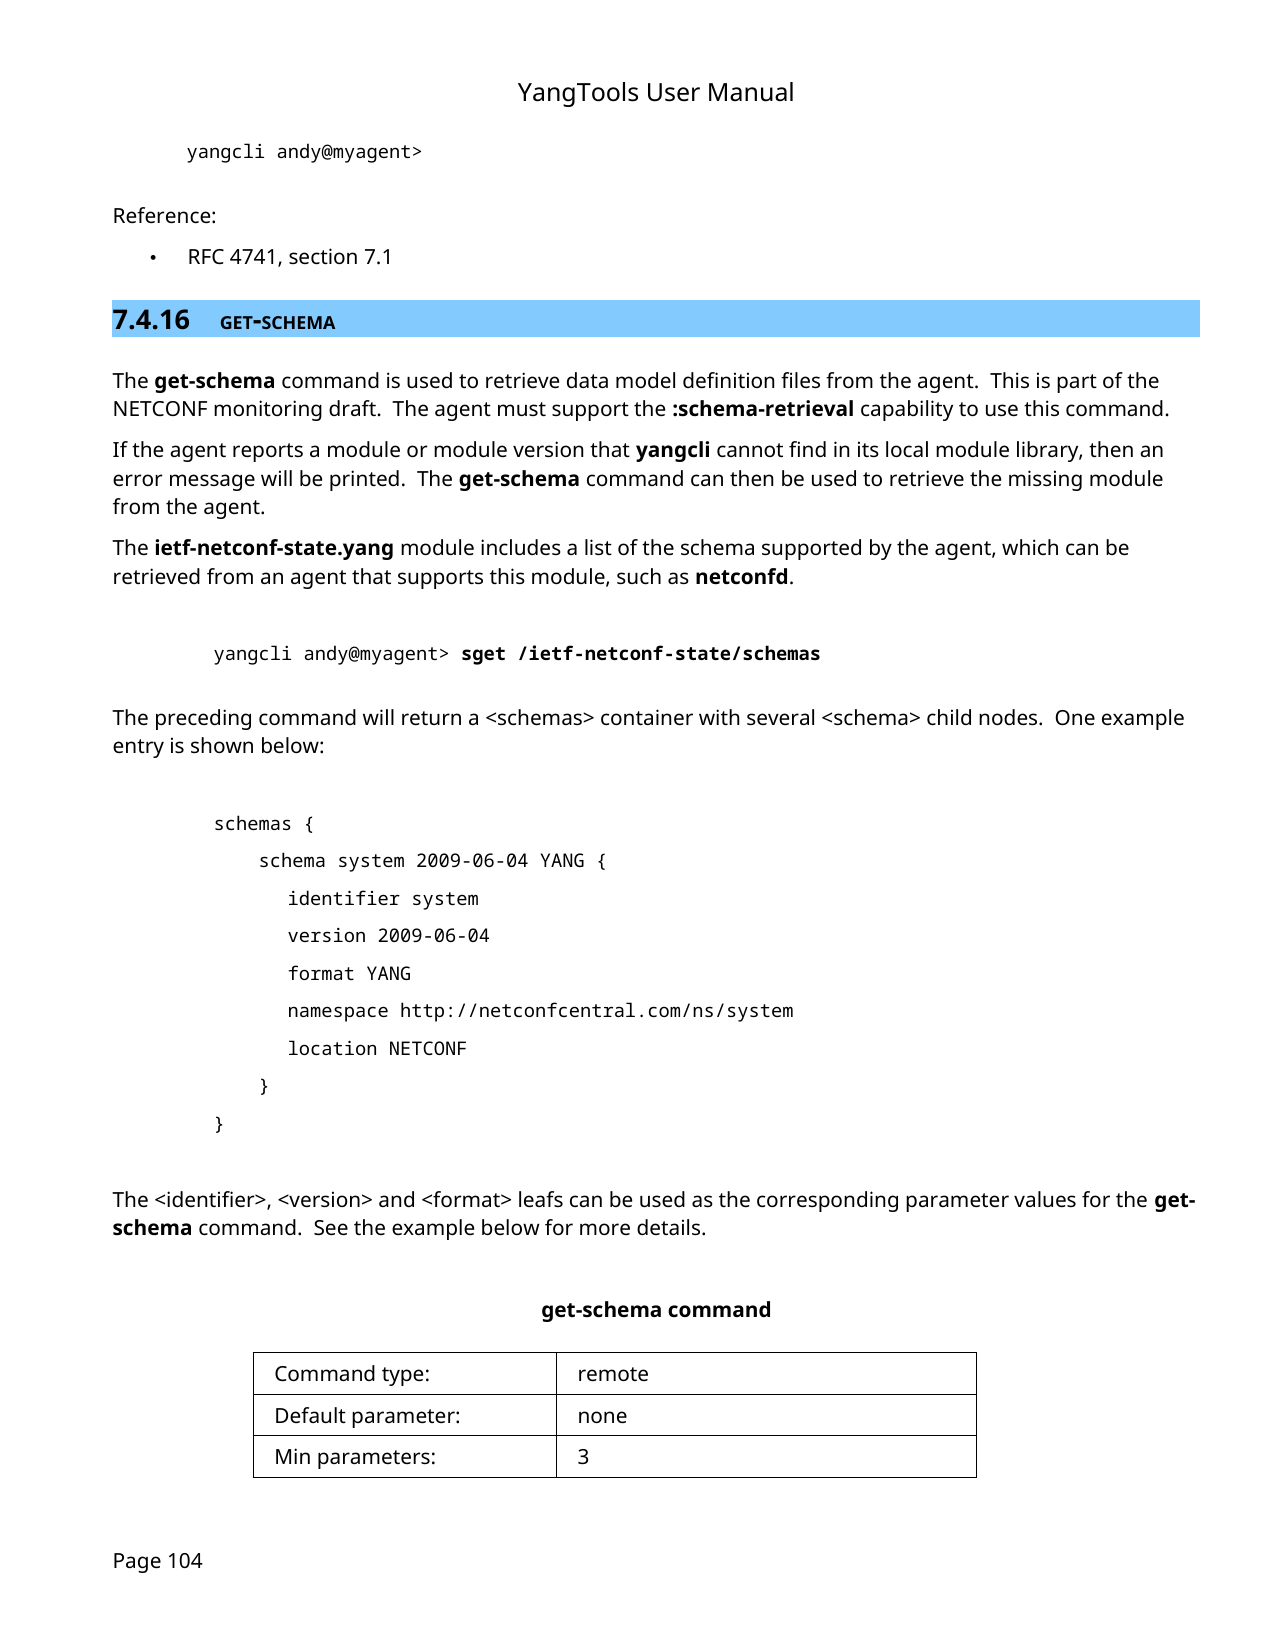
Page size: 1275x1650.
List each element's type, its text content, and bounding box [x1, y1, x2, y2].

text Reference: [112, 202, 1200, 230]
subtitle get-schema [112, 300, 1200, 337]
table_cell Min parameters: [254, 1436, 556, 1477]
text The get-schema command is used to retrieve data model definition files from the agent. This is part of the NETCONF monitoring draft. The agent must support the :schema-retrieval capability to use this command. [112, 366, 1200, 423]
table_cell none [557, 1395, 976, 1435]
text schemas { [139, 810, 1200, 836]
text format YANG [139, 960, 1200, 986]
text yangcli andy@myagent> [112, 138, 1200, 189]
table_cell Default parameter: [254, 1395, 556, 1435]
text The ietf-netconf-state.yang module includes a list of the schema supported by the agent, which can be retrieved from an agent that supports this module, such as netconfd. [112, 533, 1200, 590]
table_cell 3 [557, 1436, 976, 1477]
text The <identifier>, <version> and <format> leafs can be used as the corresponding parameter values for the get-schema command. See the example below for more details. [112, 1185, 1200, 1242]
text location NETCONF [139, 1035, 1200, 1061]
text schema system 2009-06-04 YANG { [139, 848, 1200, 873]
text The preceding command will return a <schemas> container with several <schema> child nodes. One example entry is shown below: [112, 703, 1200, 760]
text identifier system [139, 885, 1200, 911]
text } [139, 1110, 1200, 1136]
table_header Command type: [254, 1353, 556, 1394]
text If the agent reports a module or module version that yangcli cannot find in its local module library, then an error message will be printed. The get-schema command can then be used to retrieve the missing module from the agent. [112, 436, 1200, 521]
text } [139, 1073, 1200, 1098]
text namespace http://netconfcentral.com/ns/system [139, 998, 1200, 1023]
table_header remote [557, 1353, 976, 1394]
subtitle get-schema command [127, 1295, 1185, 1324]
text yangcli andy@myagent> sget /ietf-netconf-state/schemas [139, 640, 1200, 691]
list RFC 4741, section 7.1 [150, 242, 1200, 271]
text version 2009-06-04 [139, 923, 1200, 948]
